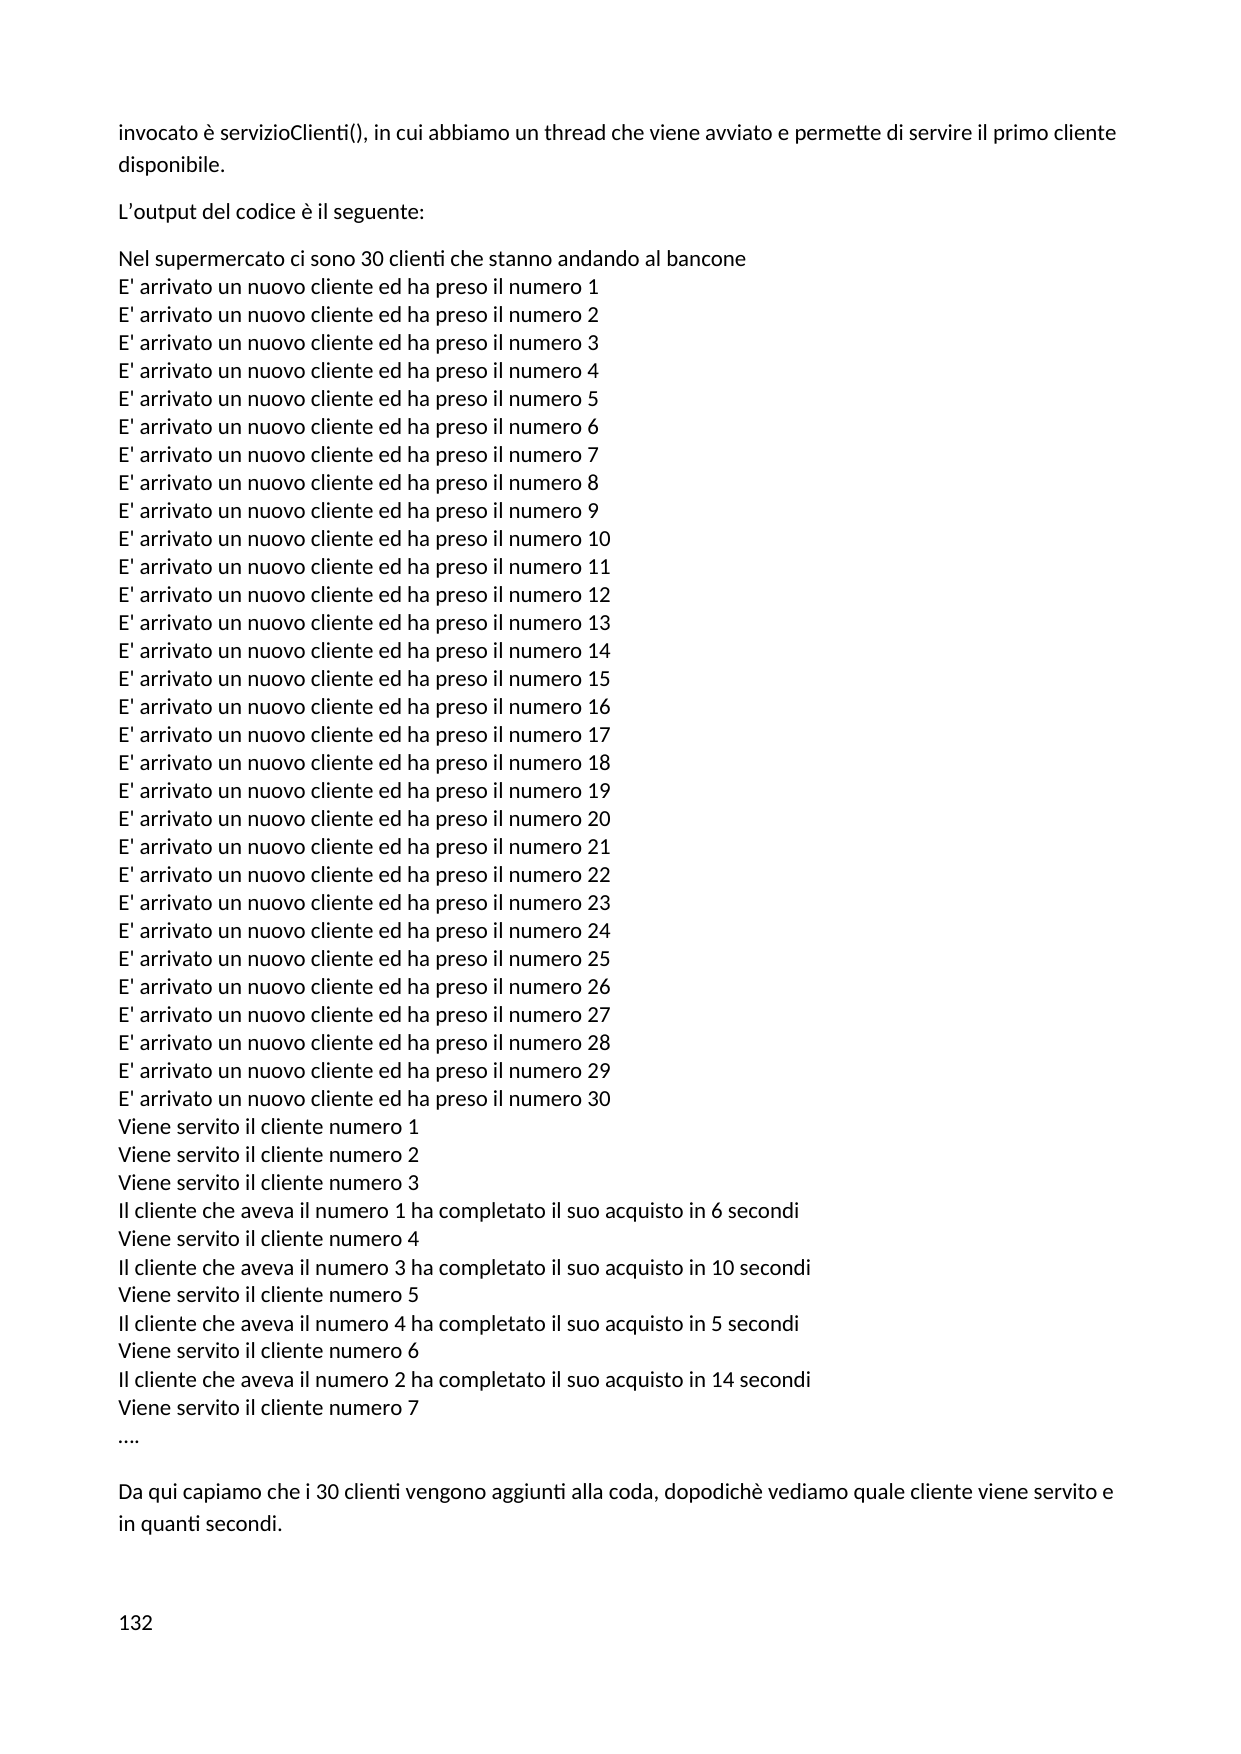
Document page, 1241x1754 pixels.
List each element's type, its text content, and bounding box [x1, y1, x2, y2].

text Nel supermercato ci sono 30 clienti che stanno andando al bancone [118, 244, 1122, 272]
text E' arrivato un nuovo cliente ed ha preso il numero 12 [118, 580, 1122, 608]
text E' arrivato un nuovo cliente ed ha preso il numero 27 [118, 1000, 1122, 1028]
text E' arrivato un nuovo cliente ed ha preso il numero 29 [118, 1056, 1122, 1084]
text E' arrivato un nuovo cliente ed ha preso il numero 13 [118, 608, 1122, 636]
text E' arrivato un nuovo cliente ed ha preso il numero 3 [118, 328, 1122, 356]
text E' arrivato un nuovo cliente ed ha preso il numero 2 [118, 300, 1122, 328]
text …. [118, 1421, 1122, 1449]
text E' arrivato un nuovo cliente ed ha preso il numero 5 [118, 384, 1122, 412]
text Il cliente che aveva il numero 2 ha completato il suo acquisto in 14 secondi [118, 1365, 1122, 1393]
text E' arrivato un nuovo cliente ed ha preso il numero 10 [118, 524, 1122, 552]
text E' arrivato un nuovo cliente ed ha preso il numero 26 [118, 972, 1122, 1000]
text Viene servito il cliente numero 7 [118, 1393, 1122, 1421]
text Il cliente che aveva il numero 1 ha completato il suo acquisto in 6 secondi [118, 1197, 1122, 1224]
text E' arrivato un nuovo cliente ed ha preso il numero 7 [118, 440, 1122, 468]
text E' arrivato un nuovo cliente ed ha preso il numero 4 [118, 356, 1122, 384]
text Viene servito il cliente numero 3 [118, 1168, 1122, 1197]
text E' arrivato un nuovo cliente ed ha preso il numero 14 [118, 636, 1122, 664]
text E' arrivato un nuovo cliente ed ha preso il numero 22 [118, 860, 1122, 888]
text L’output del codice è il seguente: [118, 197, 1122, 225]
text E' arrivato un nuovo cliente ed ha preso il numero 18 [118, 748, 1122, 776]
text E' arrivato un nuovo cliente ed ha preso il numero 6 [118, 412, 1122, 440]
text E' arrivato un nuovo cliente ed ha preso il numero 24 [118, 916, 1122, 944]
text E' arrivato un nuovo cliente ed ha preso il numero 1 [118, 272, 1122, 300]
text Il cliente che aveva il numero 3 ha completato il suo acquisto in 10 secondi [118, 1253, 1122, 1281]
text E' arrivato un nuovo cliente ed ha preso il numero 28 [118, 1028, 1122, 1056]
text invocato è servizioClienti(), in cui abbiamo un thread che viene avviato e permette di servire il primo cliente disponibile. [118, 118, 1122, 178]
text E' arrivato un nuovo cliente ed ha preso il numero 8 [118, 468, 1122, 496]
text Viene servito il cliente numero 5 [118, 1281, 1122, 1309]
text E' arrivato un nuovo cliente ed ha preso il numero 11 [118, 552, 1122, 580]
text E' arrivato un nuovo cliente ed ha preso il numero 25 [118, 944, 1122, 972]
text Viene servito il cliente numero 4 [118, 1224, 1122, 1253]
text E' arrivato un nuovo cliente ed ha preso il numero 19 [118, 776, 1122, 804]
text E' arrivato un nuovo cliente ed ha preso il numero 23 [118, 888, 1122, 916]
text Viene servito il cliente numero 2 [118, 1141, 1122, 1168]
text E' arrivato un nuovo cliente ed ha preso il numero 20 [118, 804, 1122, 832]
text E' arrivato un nuovo cliente ed ha preso il numero 15 [118, 664, 1122, 692]
text E' arrivato un nuovo cliente ed ha preso il numero 30 [118, 1084, 1122, 1112]
text E' arrivato un nuovo cliente ed ha preso il numero 16 [118, 692, 1122, 720]
text Il cliente che aveva il numero 4 ha completato il suo acquisto in 5 secondi [118, 1309, 1122, 1337]
text Da qui capiamo che i 30 clienti vengono aggiunti alla coda, dopodichè vediamo quale cliente viene servito e in quanti secondi. [118, 1477, 1122, 1537]
text E' arrivato un nuovo cliente ed ha preso il numero 17 [118, 720, 1122, 748]
text Viene servito il cliente numero 6 [118, 1337, 1122, 1365]
text Viene servito il cliente numero 1 [118, 1112, 1122, 1141]
text E' arrivato un nuovo cliente ed ha preso il numero 9 [118, 496, 1122, 524]
text E' arrivato un nuovo cliente ed ha preso il numero 21 [118, 832, 1122, 860]
